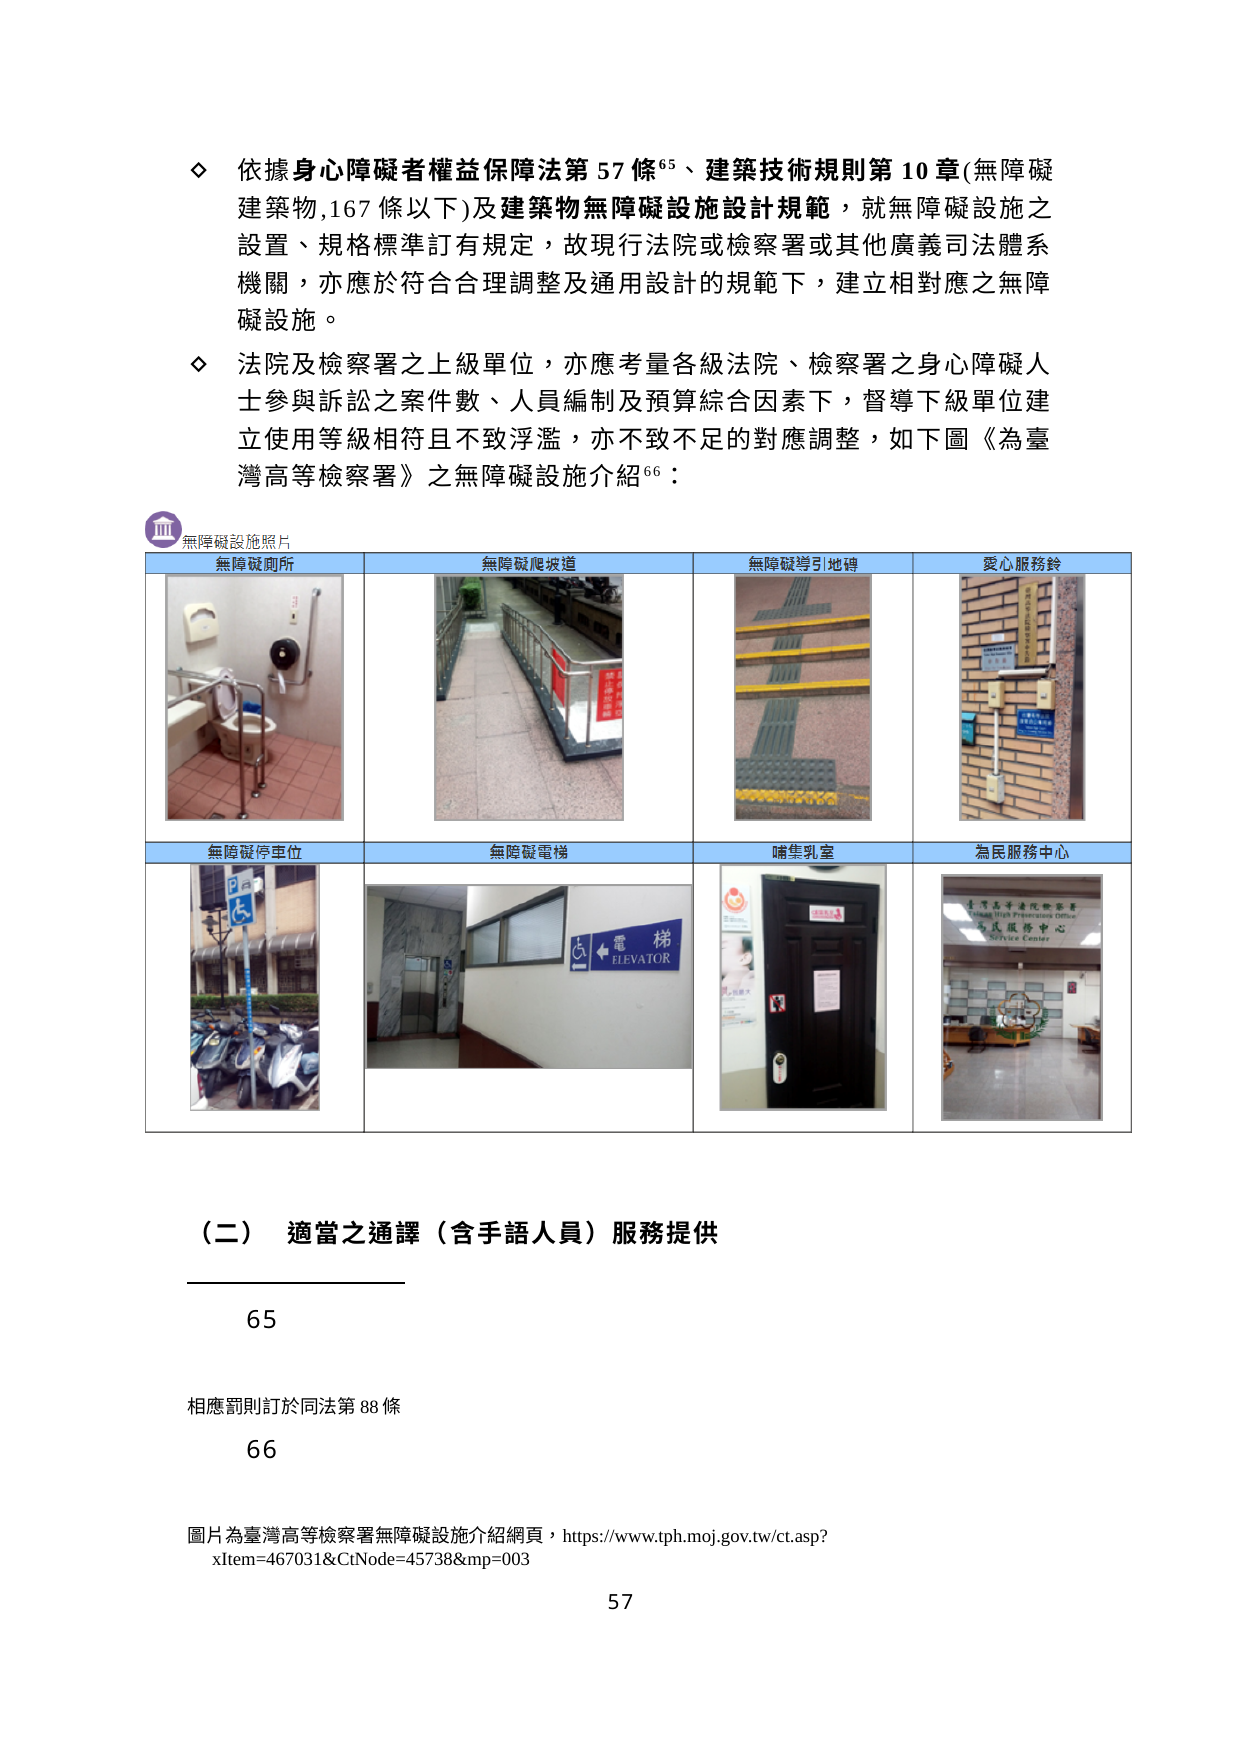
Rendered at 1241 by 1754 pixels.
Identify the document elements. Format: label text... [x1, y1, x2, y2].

list 法院及檢察署之上級單位，亦應考量各級法院、檢察署之身心障礙人士參與訴訟之案件數、人員編制及預算綜合因素下，督導下級單位建立使用等級相符且不致浮濫，亦不致不足的對應調整，如下圖《為臺灣高等檢察署》之無障礙設施介紹： [187, 344, 1053, 494]
list 依據身心障礙者權益保障法第57條、建築技術規則第10章(無障礙建築物,167條以下)及建築物無障礙設施設計規範，就無障礙設施之設置、規格標準訂有規定，故現行法院或檢察署或其他廣義司法體系機關，亦應於符合合理調整及通用設計的規範下，建立相對應之無障礙設施。 [187, 150, 1053, 337]
list 圖片為臺灣高等檢察署無障礙設施介紹網頁，https://www.tph.moj.gov.tw/ct.asp?xItem=467031&CtNode=45738&mp=003 [187, 1521, 1053, 1569]
picture [133, 506, 1152, 1136]
list 相應罰則訂於同法第88條 [187, 1391, 1053, 1419]
list 適當之通譯（含手語人員）服務提供 [187, 1212, 1053, 1250]
